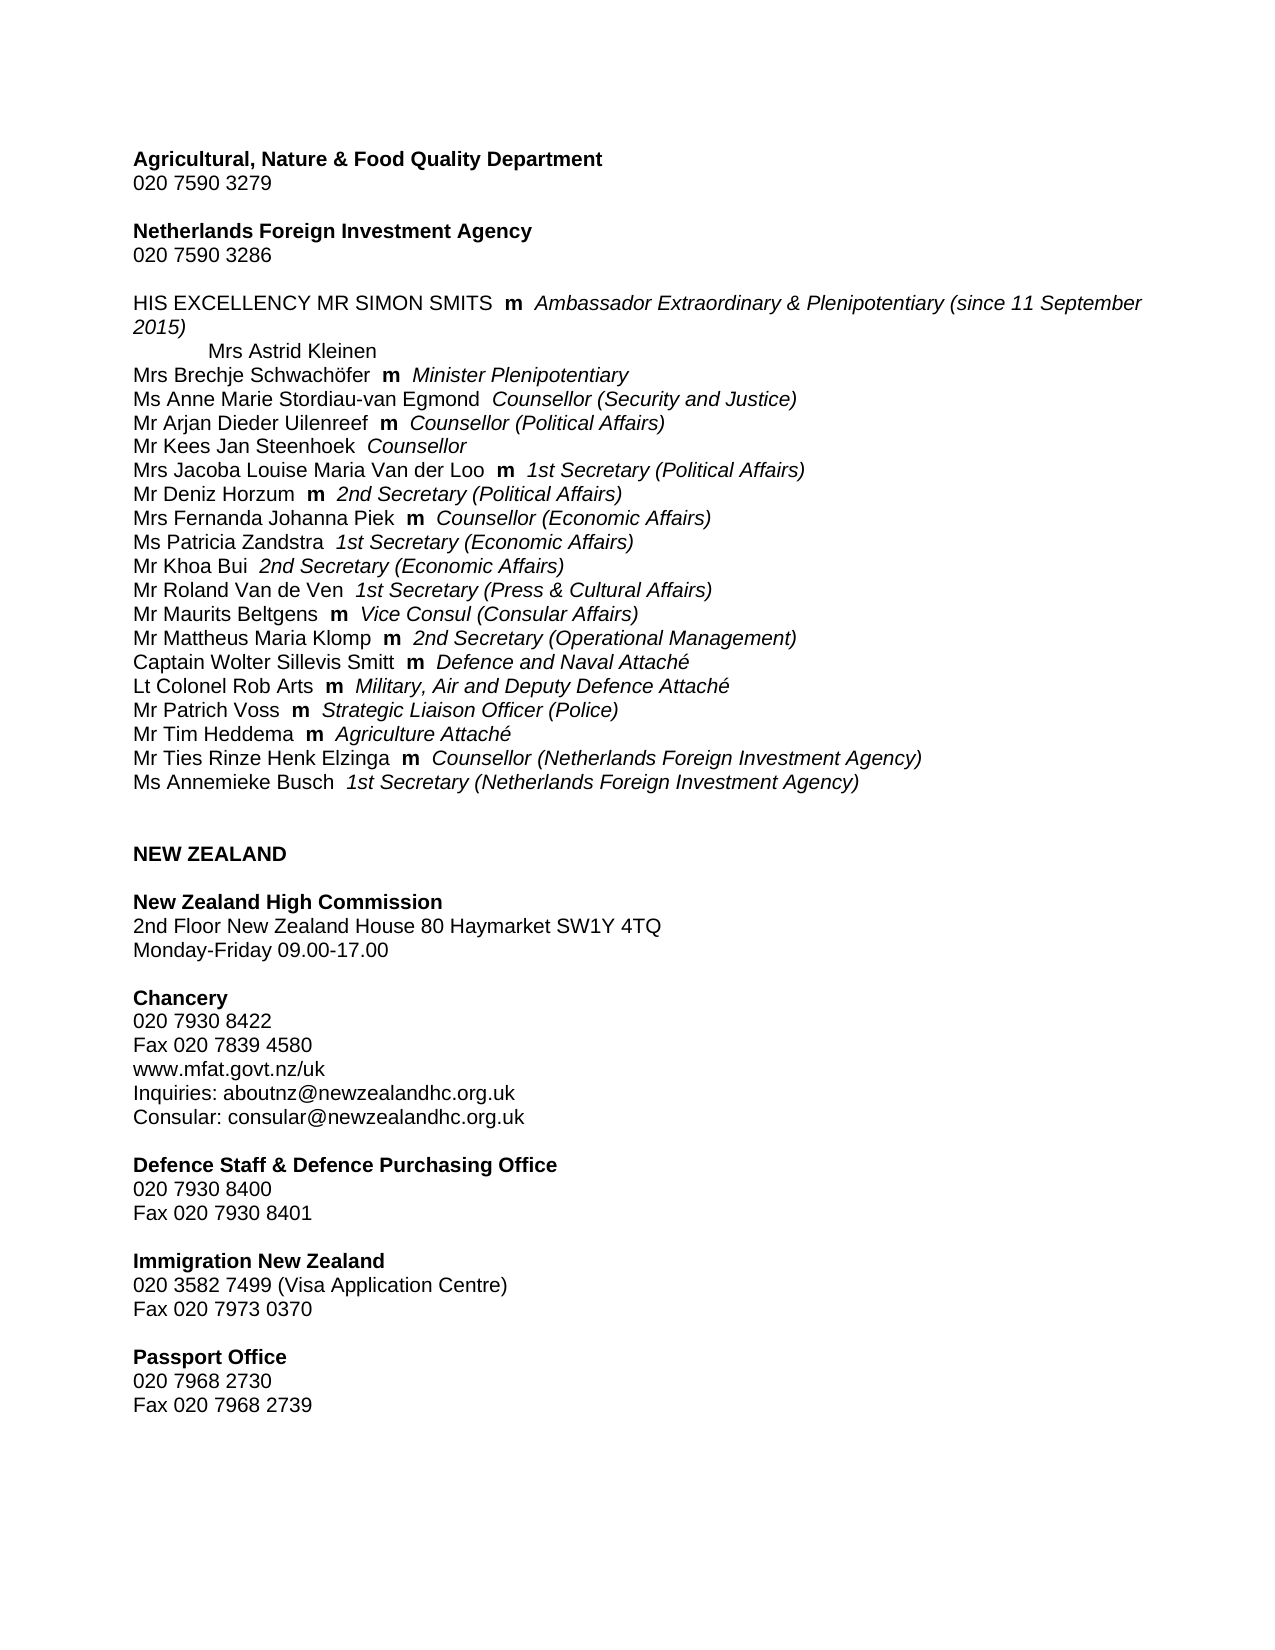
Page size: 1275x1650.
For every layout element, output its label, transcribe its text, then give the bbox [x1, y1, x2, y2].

text Fax 020 7973 0370 [133, 1297, 1181, 1321]
text Mr Deniz Horzum m 2nd Secretary (Political Affairs) [133, 482, 1181, 506]
text 020 7590 3279 [133, 171, 1181, 195]
text 020 7930 8422 [133, 1009, 1181, 1033]
text 020 7930 8400 [133, 1177, 1181, 1201]
text HIS EXCELLENCY MR SIMON SMITS m Ambassador Extraordinary & Plenipotentiary (since 11 September 2015) [133, 291, 1181, 338]
text 020 7968 2730 [133, 1369, 1181, 1393]
text Netherlands Foreign Investment Agency [133, 219, 1181, 243]
text Monday-Friday 09.00-17.00 [133, 937, 1181, 961]
text Mr Tim Heddema m Agriculture Attaché [133, 722, 1181, 746]
text Fax 020 7930 8401 [133, 1201, 1181, 1225]
text Mrs Jacoba Louise Maria Van der Loo m 1st Secretary (Political Affairs) [133, 458, 1181, 482]
text Consular: consular@newzealandhc.org.uk [133, 1105, 1181, 1129]
text Lt Colonel Rob Arts m Military, Air and Deputy Defence Attaché [133, 674, 1181, 698]
text Ms Anne Marie Stordiau-van Egmond Counsellor (Security and Justice) [133, 386, 1181, 410]
text Passport Office [133, 1345, 1181, 1369]
text Mr Ties Rinze Henk Elzinga m Counsellor (Netherlands Foreign Investment Agency) [133, 746, 1181, 770]
text Mrs Brechje Schwachöfer m Minister Plenipotentiary [133, 362, 1181, 386]
text Mrs Astrid Kleinen [133, 338, 1181, 362]
text Mr Mattheus Maria Klomp m 2nd Secretary (Operational Management) [133, 626, 1181, 650]
text Chancery [133, 985, 1181, 1009]
text 2nd Floor New Zealand House 80 Haymarket SW1Y 4TQ [133, 913, 1181, 937]
text Captain Wolter Sillevis Smitt m Defence and Naval Attaché [133, 650, 1181, 674]
text Mr Maurits Beltgens m Vice Consul (Consular Affairs) [133, 602, 1181, 626]
text New Zealand High Commission [133, 889, 1181, 913]
text Agricultural, Nature & Food Quality Department [133, 147, 1181, 171]
text NEW ZEALAND [133, 842, 1181, 866]
text 020 7590 3286 [133, 243, 1181, 267]
text Mrs Fernanda Johanna Piek m Counsellor (Economic Affairs) [133, 506, 1181, 530]
text Mr Khoa Bui 2nd Secretary (Economic Affairs) [133, 554, 1181, 578]
text Defence Staff & Defence Purchasing Office [133, 1153, 1181, 1177]
text Ms Annemieke Busch 1st Secretary (Netherlands Foreign Investment Agency) [133, 770, 1181, 794]
text Fax 020 7968 2739 [133, 1393, 1181, 1417]
text Fax 020 7839 4580 [133, 1033, 1181, 1057]
text Mr Kees Jan Steenhoek Counsellor [133, 434, 1181, 458]
text Mr Patrich Voss m Strategic Liaison Officer (Police) [133, 698, 1181, 722]
text Inquiries: aboutnz@newzealandhc.org.uk [133, 1081, 1181, 1105]
text Mr Roland Van de Ven 1st Secretary (Press & Cultural Affairs) [133, 578, 1181, 602]
text Mr Arjan Dieder Uilenreef m Counsellor (Political Affairs) [133, 410, 1181, 434]
text 020 3582 7499 (Visa Application Centre) [133, 1273, 1181, 1297]
text Immigration New Zealand [133, 1249, 1181, 1273]
text www.mfat.govt.nz/uk [133, 1057, 1181, 1081]
text Ms Patricia Zandstra 1st Secretary (Economic Affairs) [133, 530, 1181, 554]
